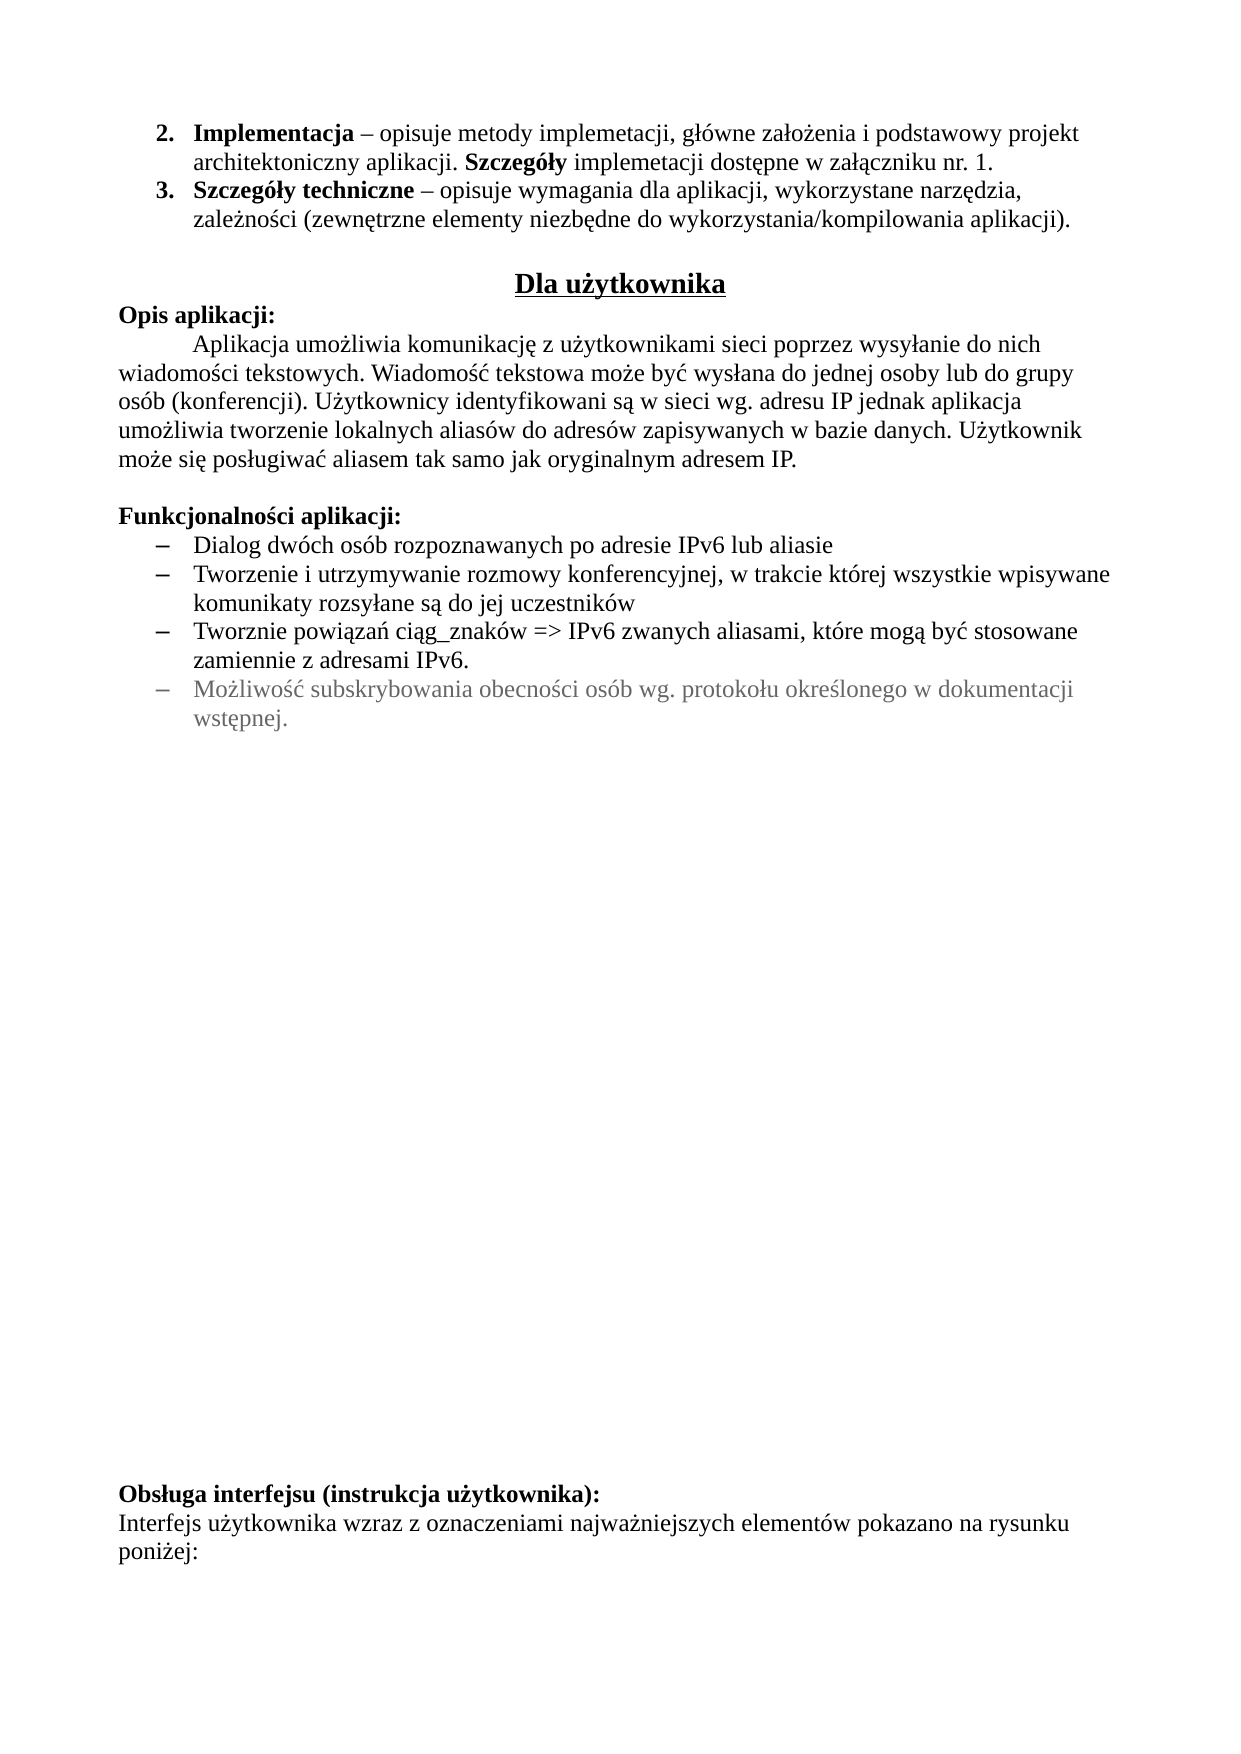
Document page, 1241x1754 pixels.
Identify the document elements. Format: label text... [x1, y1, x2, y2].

list Możliwość subskrybowania obecności osób wg. protokołu określonego w dokumentacji wstępnej. [156, 674, 1122, 731]
text Funkcjonalności aplikacji: [118, 501, 1122, 530]
text Opis aplikacji: [118, 300, 1122, 329]
text Obsługa interfejsu (instrukcja użytkownika): [118, 1479, 1122, 1508]
list Tworzenie i utrzymywanie rozmowy konferencyjnej, w trakcie której wszystkie wpisywane komunikaty rozsyłane są do jej uczestników [156, 559, 1122, 616]
text Aplikacja umożliwia komunikację z użytkownikami sieci poprzez wysyłanie do nich wiadomości tekstowych. Wiadomość tekstowa może być wysłana do jednej osoby lub do grupy osób (konferencji). Użytkownicy identyfikowani są w sieci wg. adresu IP jednak aplikacja umożliwia tworzenie lokalnych aliasów do adresów zapisywanych w bazie danych. Użytkownik może się posługiwać aliasem tak samo jak oryginalnym adresem IP. [118, 329, 1122, 473]
text Dla użytkownika [118, 267, 1122, 300]
text Interfejs użytkownika wzraz z oznaczeniami najważniejszych elementów pokazano na rysunku poniżej: [118, 1508, 1122, 1565]
list Szczegóły techniczne – opisuje wymagania dla aplikacji, wykorzystane narzędzia, zależności (zewnętrzne elementy niezbędne do wykorzystania/kompilowania aplikacji). [156, 176, 1122, 233]
list Tworznie powiązań ciąg_znaków => IPv6 zwanych aliasami, które mogą być stosowane zamiennie z adresami IPv6. [156, 616, 1122, 674]
list Implementacja – opisuje metody implemetacji, główne założenia i podstawowy projekt architektoniczny aplikacji. Szczegóły implemetacji dostępne w załączniku nr. 1. [156, 118, 1122, 176]
list Dialog dwóch osób rozpoznawanych po adresie IPv6 lub aliasie [156, 530, 1122, 559]
